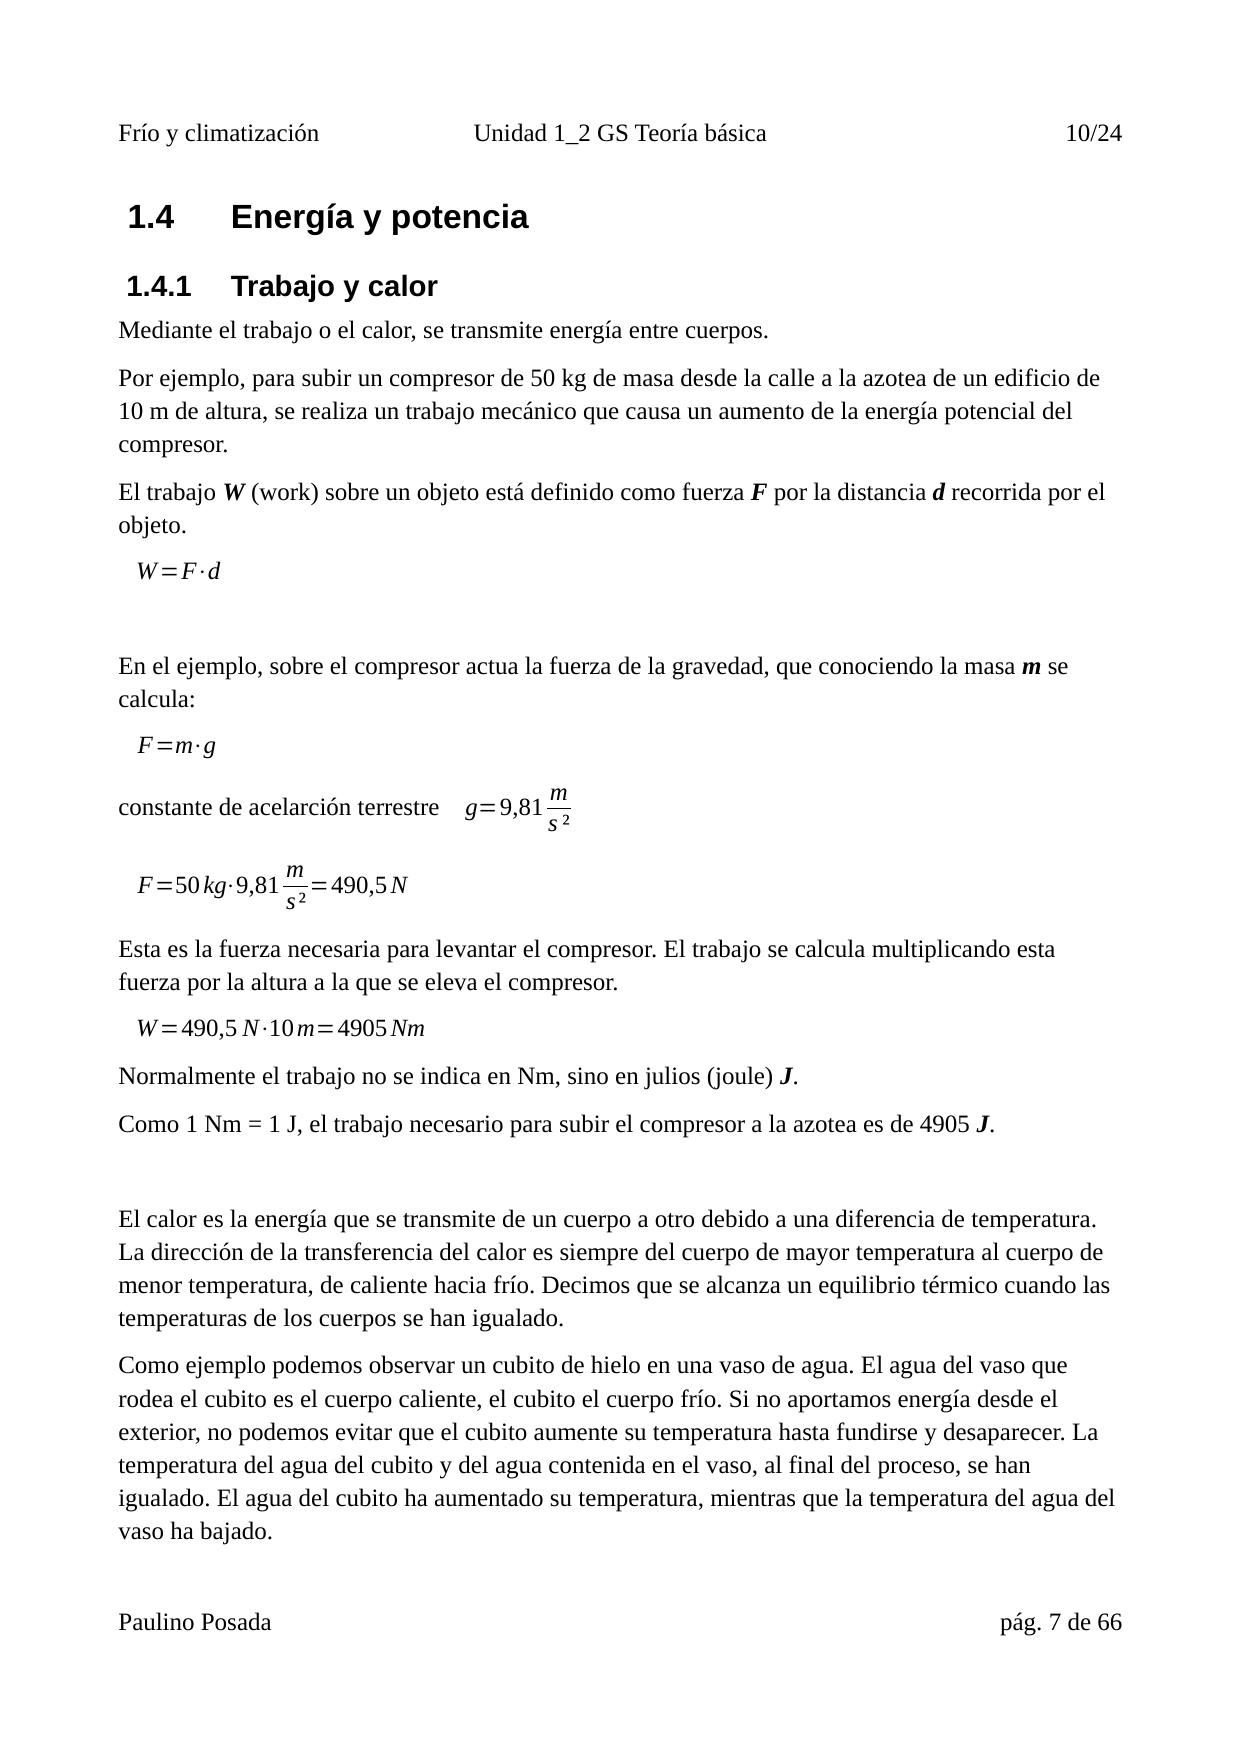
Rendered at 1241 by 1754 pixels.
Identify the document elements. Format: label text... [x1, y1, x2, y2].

text El trabajo W (work) sobre un objeto está definido como fuerza F por la distancia d recorrida por el objeto. [118, 477, 1122, 538]
subtitle Energía y potencia [118, 197, 1122, 236]
text En el ejemplo, sobre el compresor actua la fuerza de la gravedad, que conociendo la masa m se calcula: [118, 651, 1122, 713]
text constante de acelarción terrestre [118, 778, 1122, 837]
subtitle Trabajo y calor [118, 269, 1122, 303]
text Normalmente el trabajo no se indica en Nm, sino en julios (joule) J. [118, 1061, 1122, 1090]
text Por ejemplo, para subir un compresor de 50 kg de masa desde la calle a la azotea de un edificio de 10 m de altura, se realiza un trabajo mecánico que causa un aumento de la energía potencial del compresor. [118, 363, 1122, 458]
text El calor es la energía que se transmite de un cuerpo a otro debido a una diferencia de temperatura. La dirección de la transferencia del calor es siempre del cuerpo de mayor temperatura al cuerpo de menor temperatura, de caliente hacia frío. Decimos que se alcanza un equilibrio térmico cuando las temperaturas de los cuerpos se han igualado. [118, 1204, 1122, 1332]
text Como 1 Nm = 1 J, el trabajo necesario para subir el compresor a la azotea es de 4905 J. [118, 1109, 1122, 1137]
text Mediante el trabajo o el calor, se transmite energía entre cuerpos. [118, 315, 1122, 344]
text Esta es la fuerza necesaria para levantar el compresor. El trabajo se calcula multiplicando esta fuerza por la altura a la que se eleva el compresor. [118, 934, 1122, 996]
text Como ejemplo podemos observar un cubito de hielo en una vaso de agua. El agua del vaso que rodea el cubito es el cuerpo caliente, el cubito el cuerpo frío. Si no aportamos energía desde el exterior, no podemos evitar que el cubito aumente su temperatura hasta fundirse y desaparecer. La temperatura del agua del cubito y del agua contenida en el vaso, al final del proceso, se han igualado. El agua del cubito ha aumentado su temperatura, mientras que la temperatura del agua del vaso ha bajado. [118, 1351, 1122, 1544]
